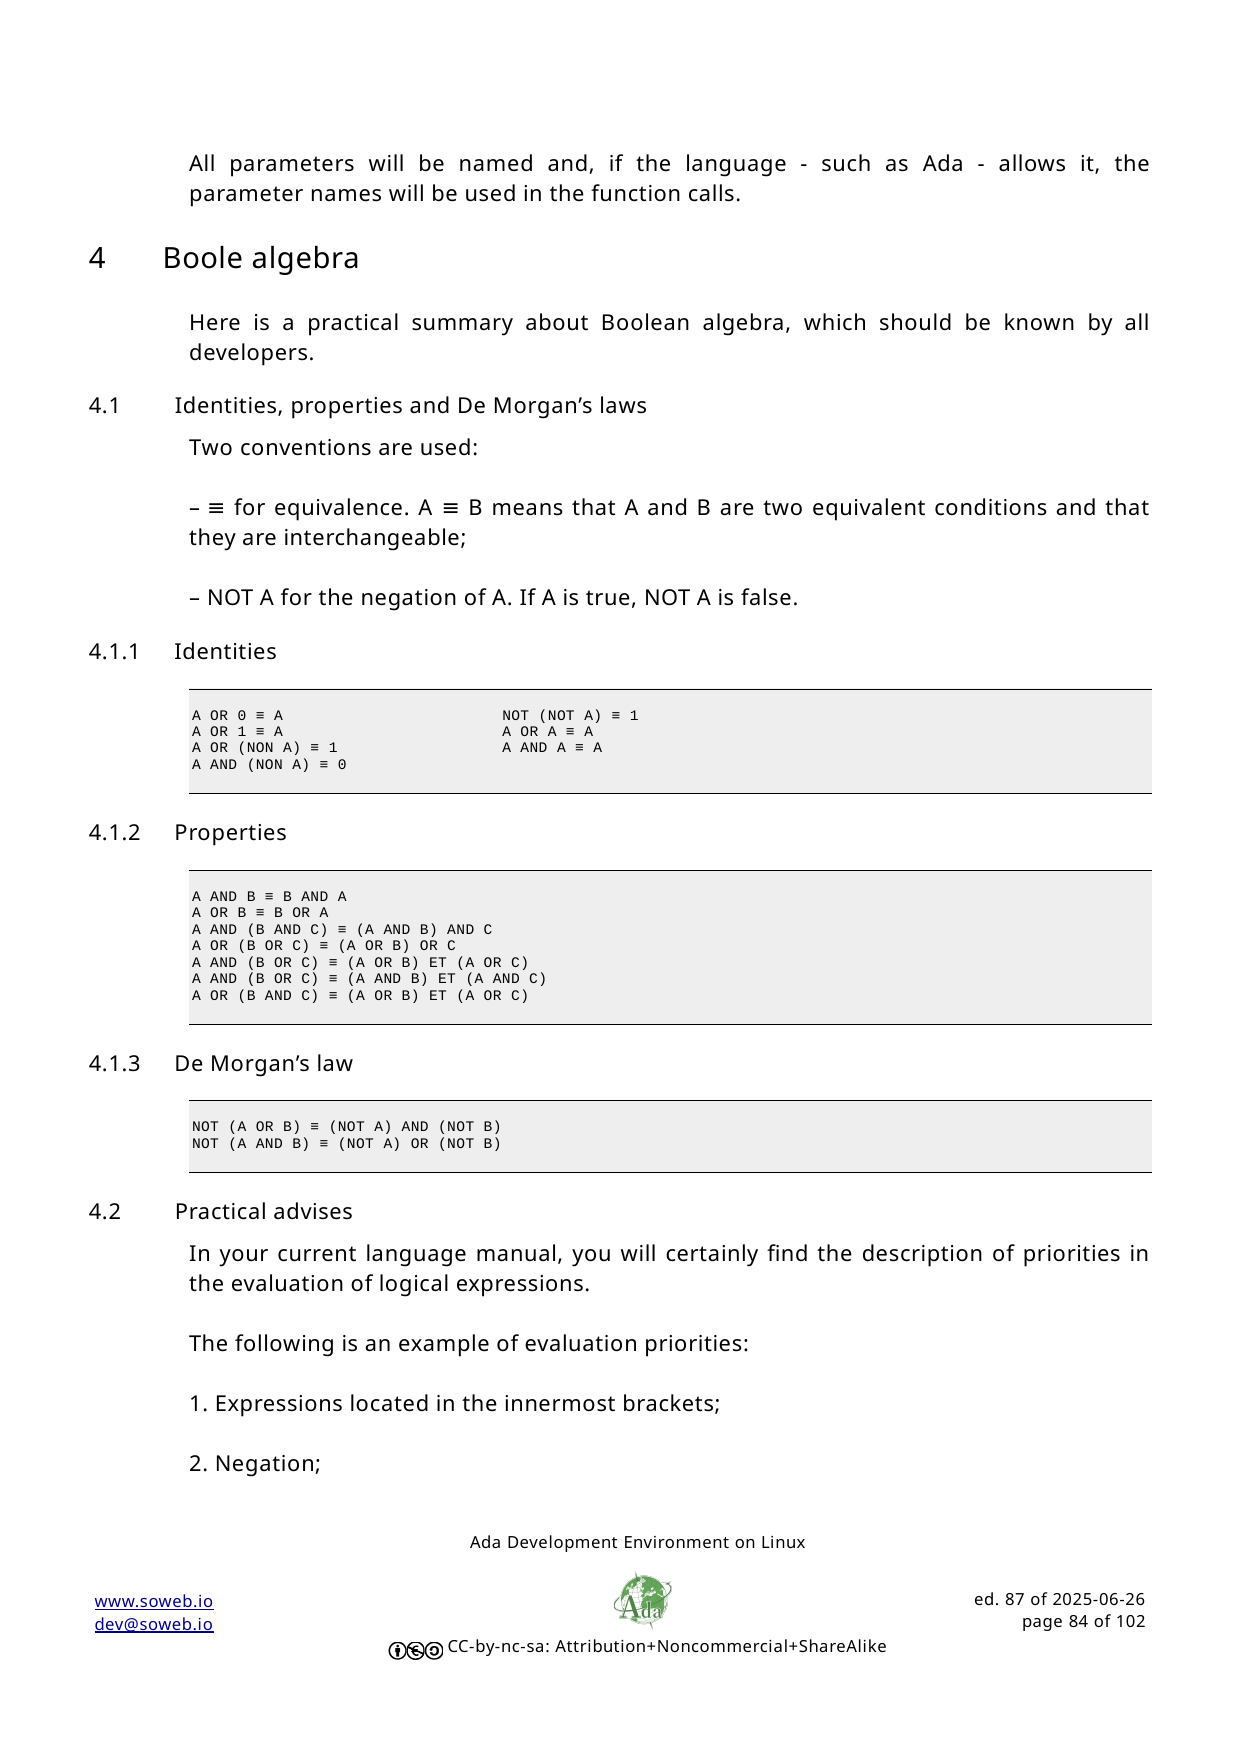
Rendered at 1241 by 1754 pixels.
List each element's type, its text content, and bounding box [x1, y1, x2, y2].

text Two conventions are used: [189, 432, 1152, 462]
text 2. Negation; [189, 1448, 1152, 1478]
list A OR (NON A) ≡ 1 A AND A ≡ A A AND (NON A) ≡ 0 [189, 738, 1152, 771]
list A AND (B OR C) ≡ (A OR B) ET (A OR C) [189, 952, 1152, 968]
list A AND (B AND C) ≡ (A AND B) AND C [189, 919, 1152, 936]
subtitle Boole algebra [88, 237, 1152, 277]
list A OR 1 ≡ A A OR A ≡ A [189, 721, 1152, 738]
list A AND B ≡ B AND A [189, 871, 1152, 903]
text All parameters will be named and, if the language - such as Ada - allows it, the parameter names will be used in the function calls. [189, 148, 1152, 208]
text – ≡ for equivalence. A ≡ B means that A and B are two equivalent conditions and that they are interchangeable; [189, 492, 1152, 552]
list NOT (A OR B) ≡ (NOT A) AND (NOT B) [189, 1101, 1152, 1133]
text – NOT A for the negation of A. If A is true, NOT A is false. [189, 582, 1152, 612]
subtitle Identities, properties and De Morgan’s laws [88, 390, 1152, 420]
text The following is an example of evaluation priorities: [189, 1328, 1152, 1358]
text In your current language manual, you will certainly find the description of priorities in the evaluation of logical expressions. [189, 1238, 1152, 1298]
subtitle Practical advises [88, 1196, 1152, 1226]
text 1. Expressions located in the innermost brackets; [189, 1388, 1152, 1418]
list A OR B ≡ B OR A [189, 903, 1152, 919]
subtitle Properties [88, 817, 1152, 858]
list NOT (A AND B) ≡ (NOT A) OR (NOT B) [189, 1133, 1152, 1172]
text Here is a practical summary about Boolean algebra, which should be known by all developers. [189, 307, 1152, 367]
list A OR (B AND C) ≡ (A OR B) ET (A OR C) [189, 985, 1152, 1024]
picture [388, 1642, 443, 1660]
list A OR 0 ≡ A NOT (NOT A) ≡ 1 [189, 690, 1152, 721]
list A OR (B OR C) ≡ (A OR B) OR C [189, 936, 1152, 952]
subtitle Identities [88, 636, 1152, 677]
subtitle De Morgan’s law [88, 1047, 1152, 1088]
list A AND (B OR C) ≡ (A AND B) ET (A AND C) [189, 968, 1152, 985]
picture [613, 1571, 672, 1630]
